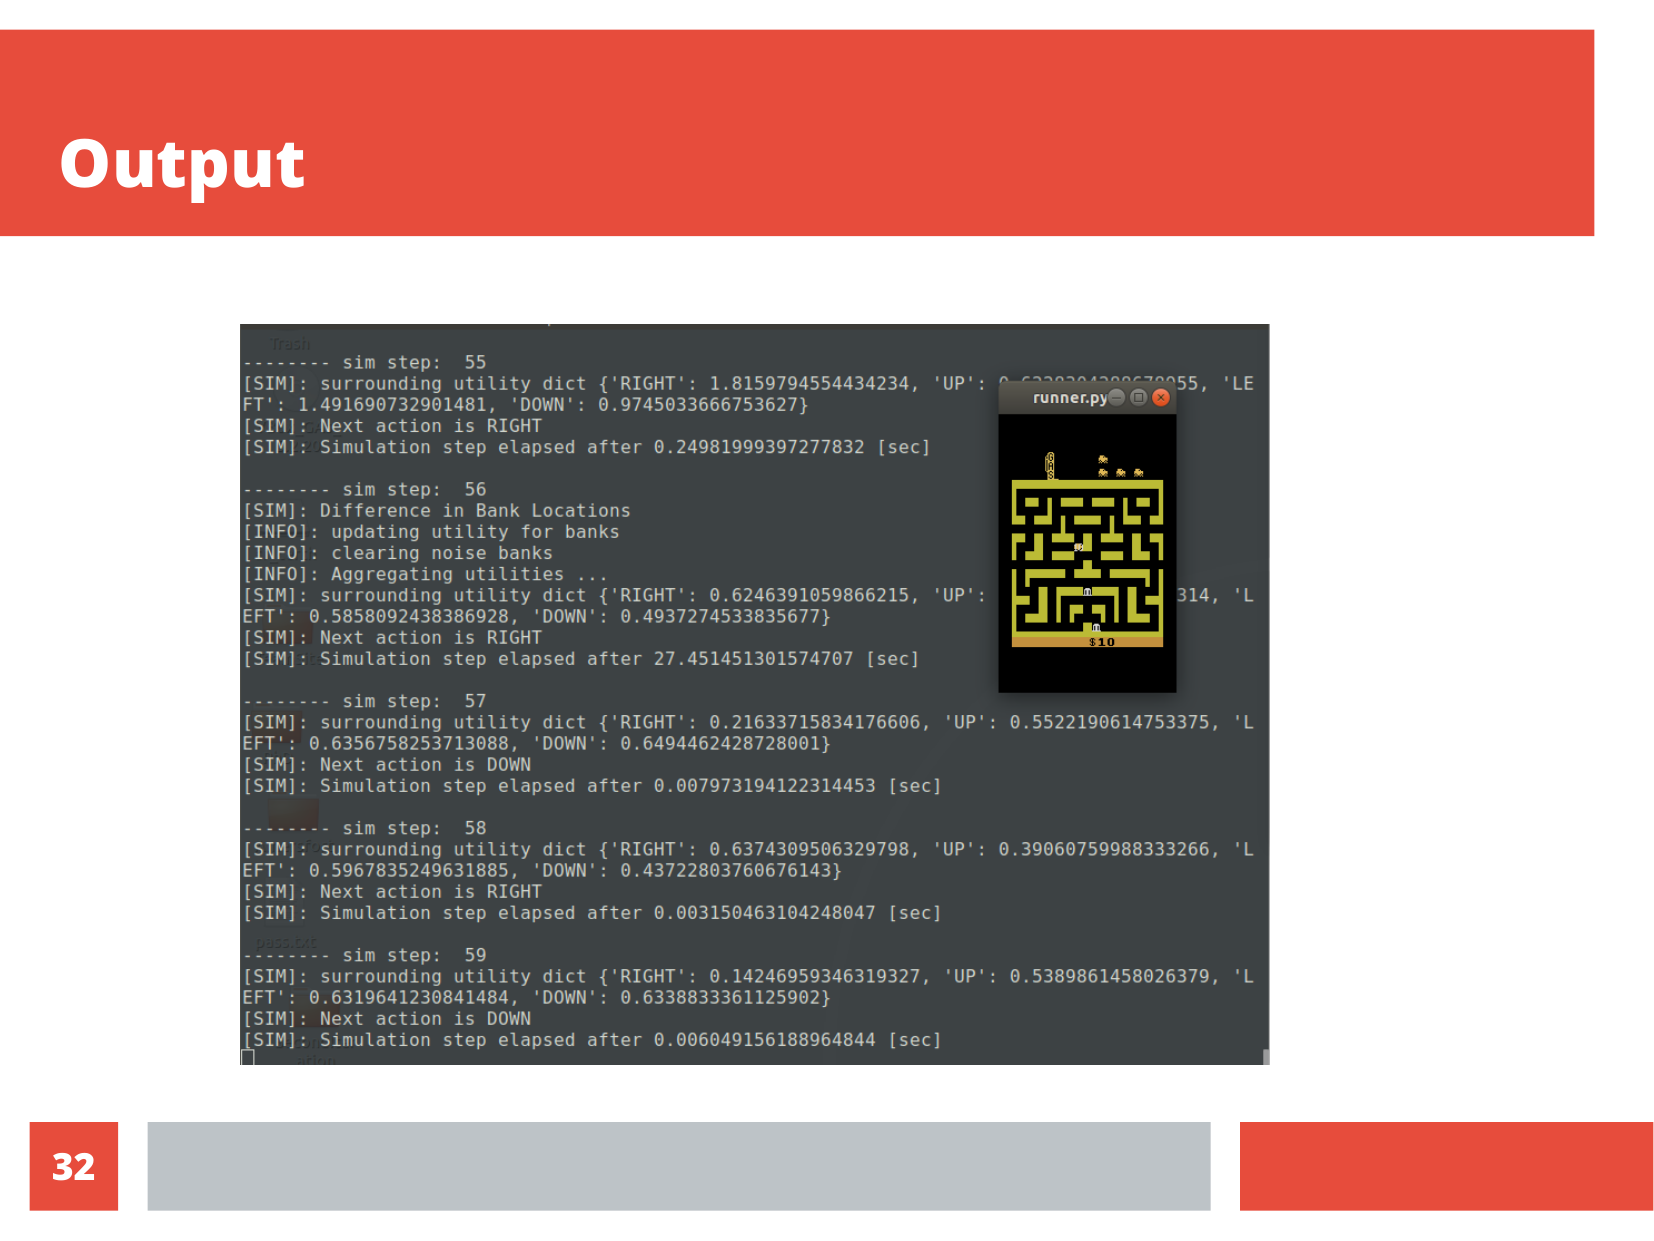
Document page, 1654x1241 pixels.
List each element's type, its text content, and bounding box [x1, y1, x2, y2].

title Output [59, 59, 1595, 207]
picture [240, 324, 1270, 1065]
